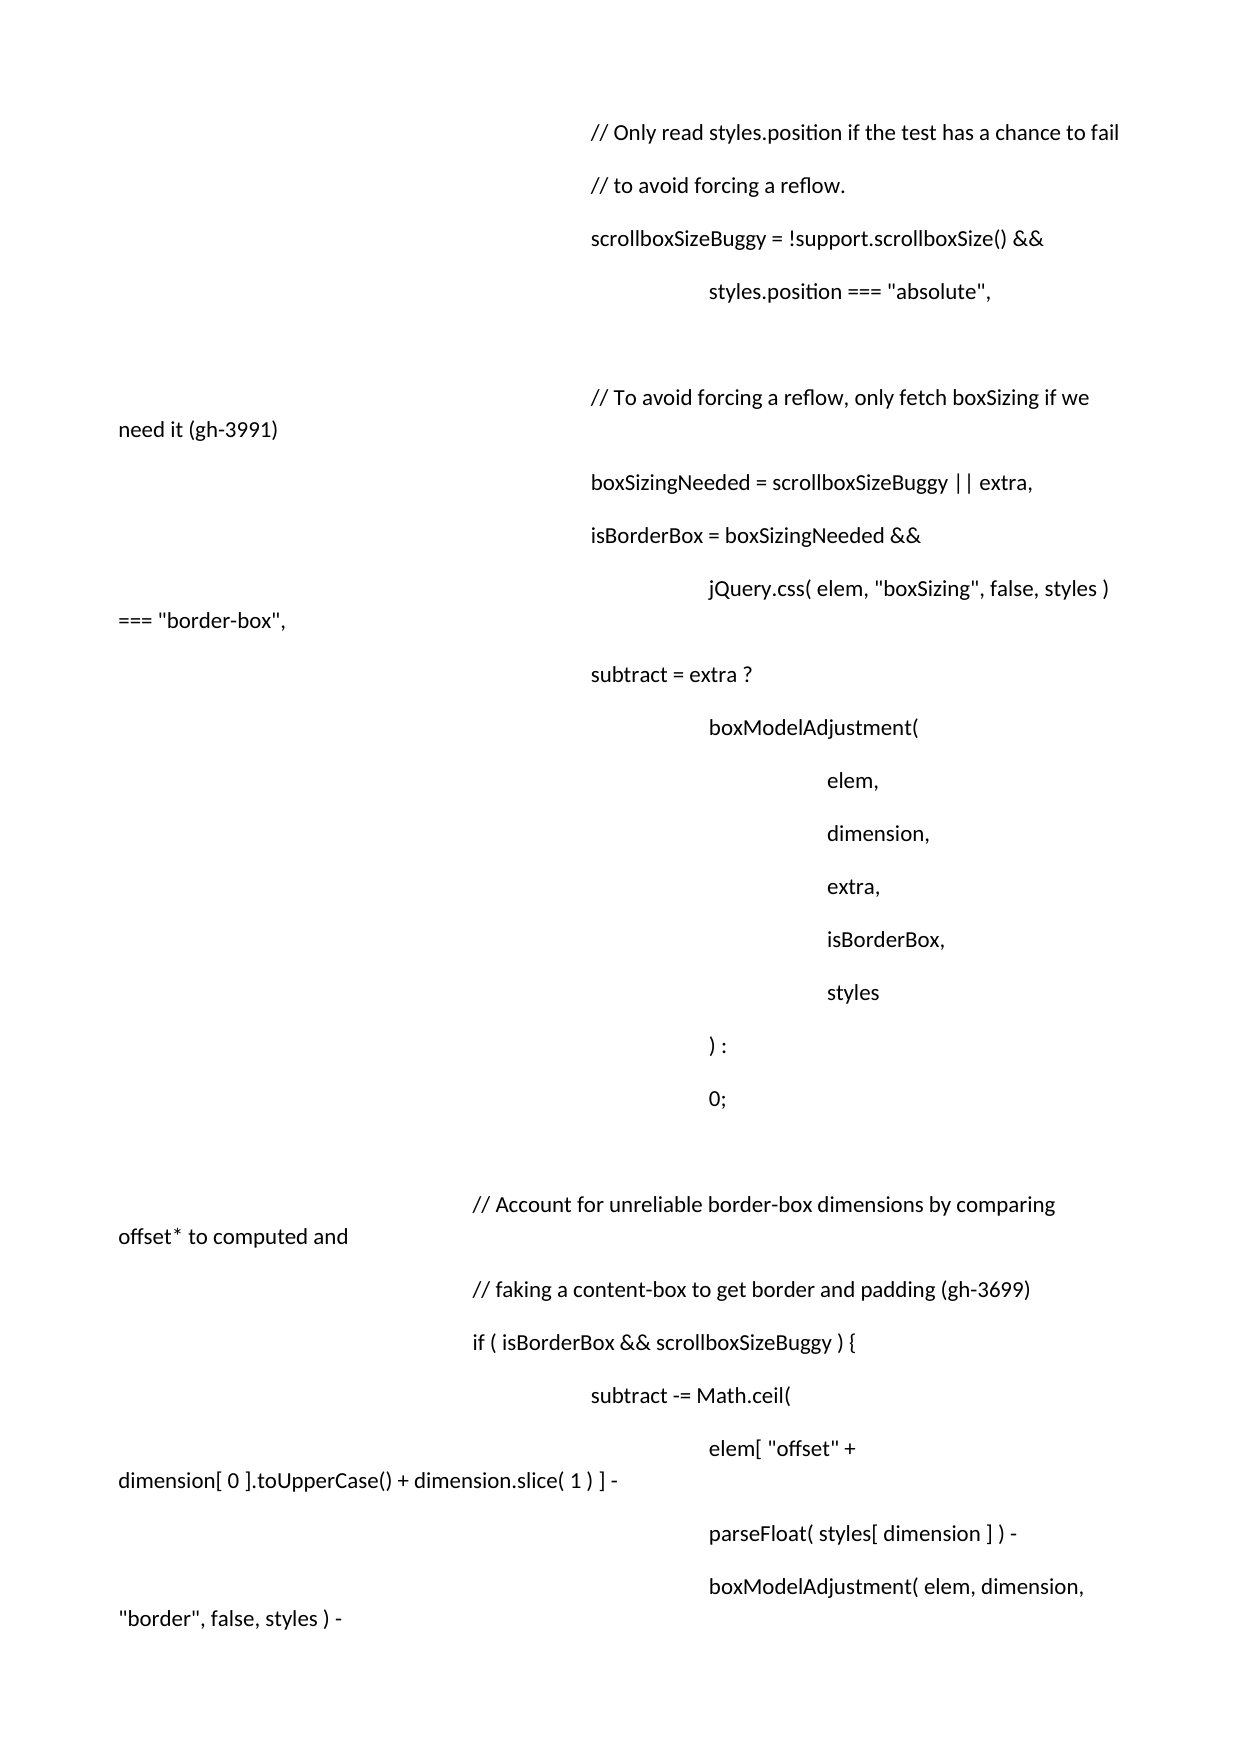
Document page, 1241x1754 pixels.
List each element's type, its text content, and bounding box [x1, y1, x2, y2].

text elem, [118, 766, 1122, 794]
text scrollboxSizeBuggy = !support.scrollboxSize() && [118, 224, 1122, 252]
text parseFloat( styles[ dimension ] ) - [118, 1519, 1122, 1547]
text boxModelAdjustment( [118, 713, 1122, 741]
text subtract -= Math.ceil( [118, 1381, 1122, 1409]
text if ( isBorderBox && scrollboxSizeBuggy ) { [118, 1328, 1122, 1356]
text dimension, [118, 819, 1122, 847]
text isBorderBox, [118, 925, 1122, 953]
text styles.position === "absolute", [118, 277, 1122, 305]
text 0; [118, 1084, 1122, 1112]
text jQuery.css( elem, "boxSizing", false, styles ) === "border-box", [118, 574, 1122, 635]
text // Only read styles.position if the test has a chance to fail [118, 118, 1122, 146]
text styles [118, 978, 1122, 1006]
text ) : [118, 1031, 1122, 1059]
text extra, [118, 872, 1122, 900]
text elem[ "offset" + dimension[ 0 ].toUpperCase() + dimension.slice( 1 ) ] - [118, 1434, 1122, 1494]
text // faking a content-box to get border and padding (gh-3699) [118, 1275, 1122, 1303]
text boxSizingNeeded = scrollboxSizeBuggy || extra, [118, 468, 1122, 496]
text subtract = extra ? [118, 660, 1122, 688]
text isBorderBox = boxSizingNeeded && [118, 521, 1122, 549]
text // Account for unreliable border-box dimensions by comparing offset* to computed and [118, 1190, 1122, 1250]
text // To avoid forcing a reflow, only fetch boxSizing if we need it (gh-3991) [118, 383, 1122, 443]
text boxModelAdjustment( elem, dimension, "border", false, styles ) - [118, 1572, 1122, 1633]
text // to avoid forcing a reflow. [118, 171, 1122, 199]
